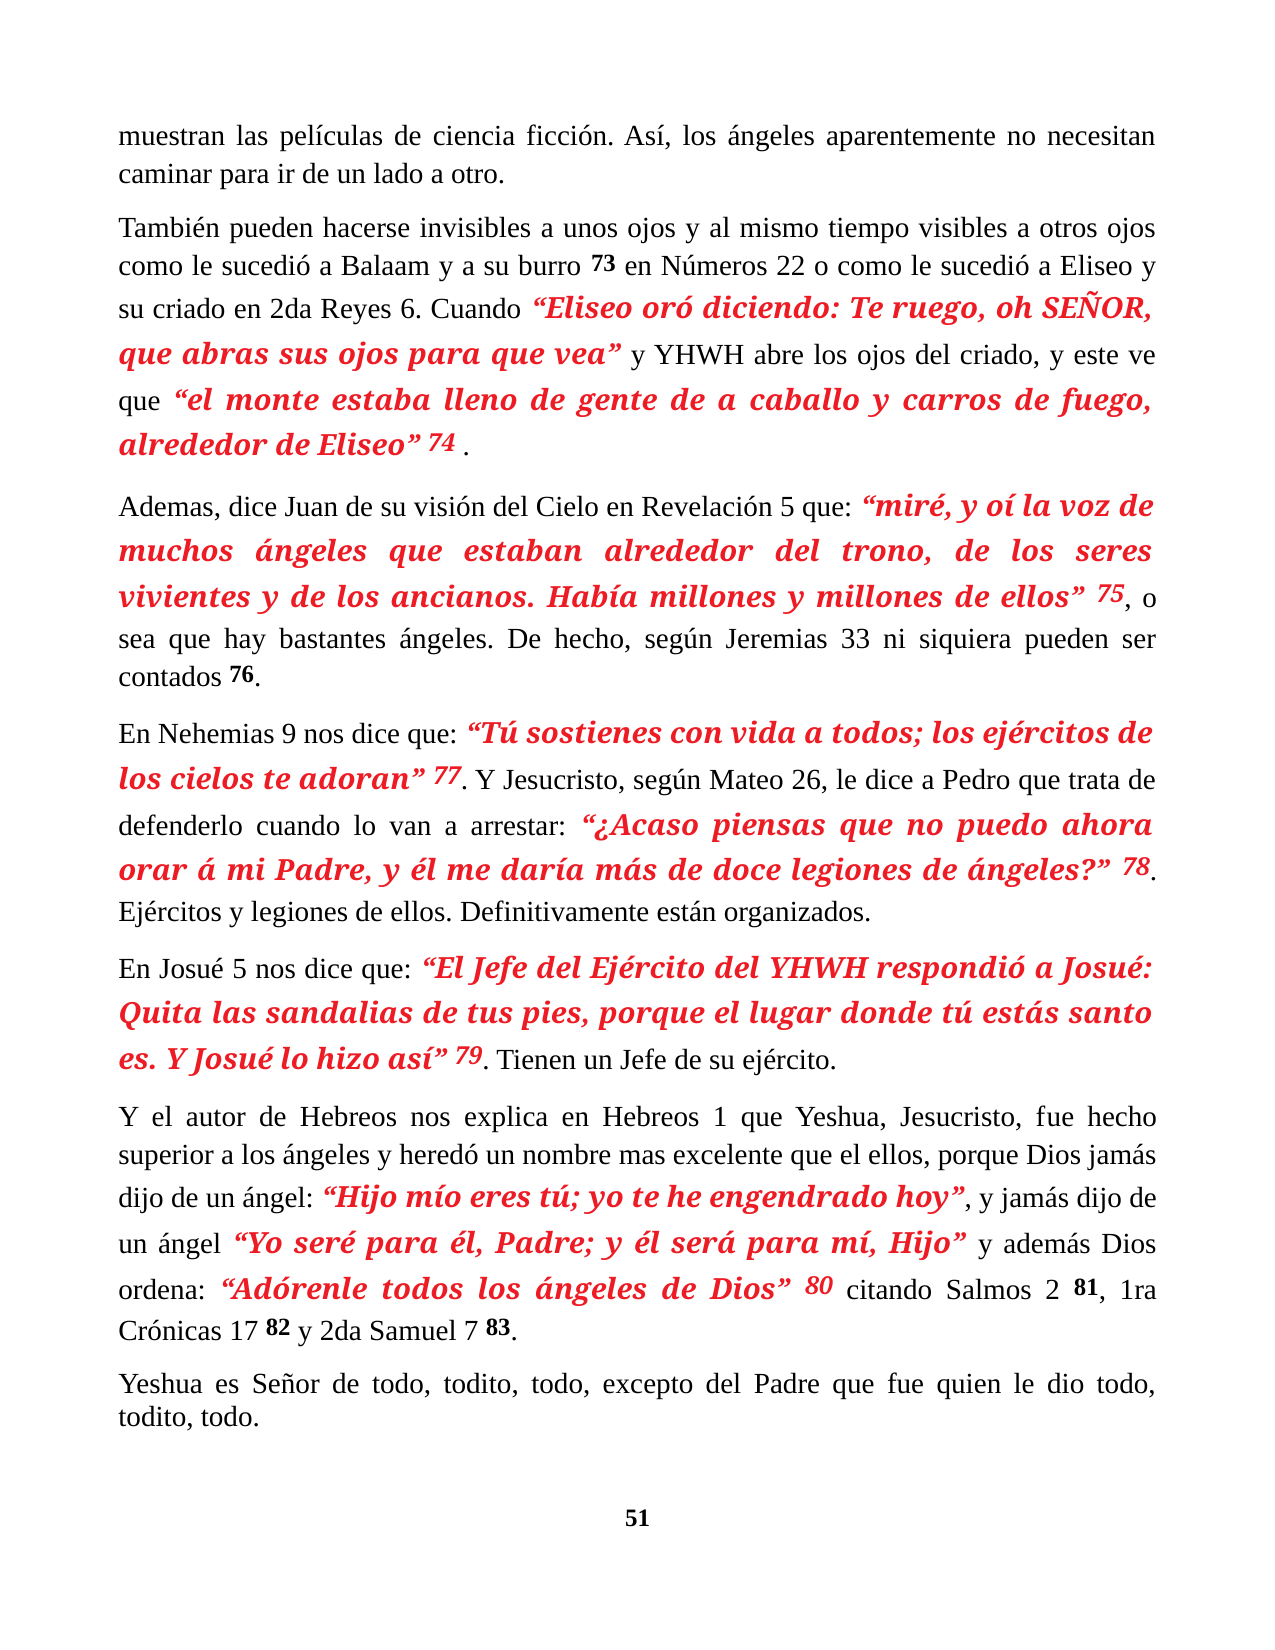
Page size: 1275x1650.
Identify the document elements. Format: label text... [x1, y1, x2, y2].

text Yeshua es Señor de todo, todito, todo, excepto del Padre que fue quien le dio todo, todito, todo. [118, 1366, 1157, 1433]
text En Nehemias 9 nos dice que: “Tú sostienes con vida a todos; los ejércitos de los cielos te adoran” . Y Jesucristo, según Mateo 26, le dice a Pedro que trata de defenderlo cuando lo van a arrestar: “¿Acaso piensas que no puedo ahora orar á mi Padre, y él me daría más de doce legiones de ángeles?” . Ejércitos y legiones de ellos. Definitivamente están organizados. [118, 712, 1157, 928]
text Y el autor de Hebreos nos explica en Hebreos 1 que Yeshua, Jesucristo, fue hecho superior a los ángeles y heredó un nombre mas excelente que el ellos, porque Dios jamás dijo de un ángel: “Hijo mío eres tú; yo te he engendrado hoy”, y jamás dijo de un ángel “Yo seré para él, Padre; y él será para mí, Hijo” y además Dios ordena: “Adórenle todos los ángeles de Dios” citando Salmos 2 , 1ra Crónicas 17 y 2da Samuel 7 . [118, 1099, 1157, 1346]
text En Josué 5 nos dice que: “El Jefe del Ejército del YHWH respondió a Josué: Quita las sandalias de tus pies, porque el lugar donde tú estás santo es. Y Josué lo hizo así” . Tienen un Jefe de su ejército. [118, 947, 1157, 1078]
text Ademas, dice Juan de su visión del Cielo en Revelación 5 que: “miré, y oí la voz de muchos ángeles que estaban alrededor del trono, de los seres vivientes y de los ancianos. Había millones y millones de ellos” , o sea que hay bastantes ángeles. De hecho, según Jeremias 33 ni siquiera pueden ser contados . [118, 485, 1157, 693]
text muestran las películas de ciencia ficción. Así, los ángeles aparentemente no necesitan caminar para ir de un lado a otro. [118, 118, 1157, 190]
text También pueden hacerse invisibles a unos ojos y al mismo tiempo visibles a otros ojos como le sucedió a Balaam y a su burro en Números 22 o como le sucedió a Eliseo y su criado en 2da Reyes 6. Cuando “Eliseo oró diciendo: Te ruego, oh SEÑOR, que abras sus ojos para que vea” y YHWH abre los ojos del criado, y este ve que “el monte estaba lleno de gente de a caballo y carros de fuego, alrededor de Eliseo” . [118, 210, 1157, 464]
